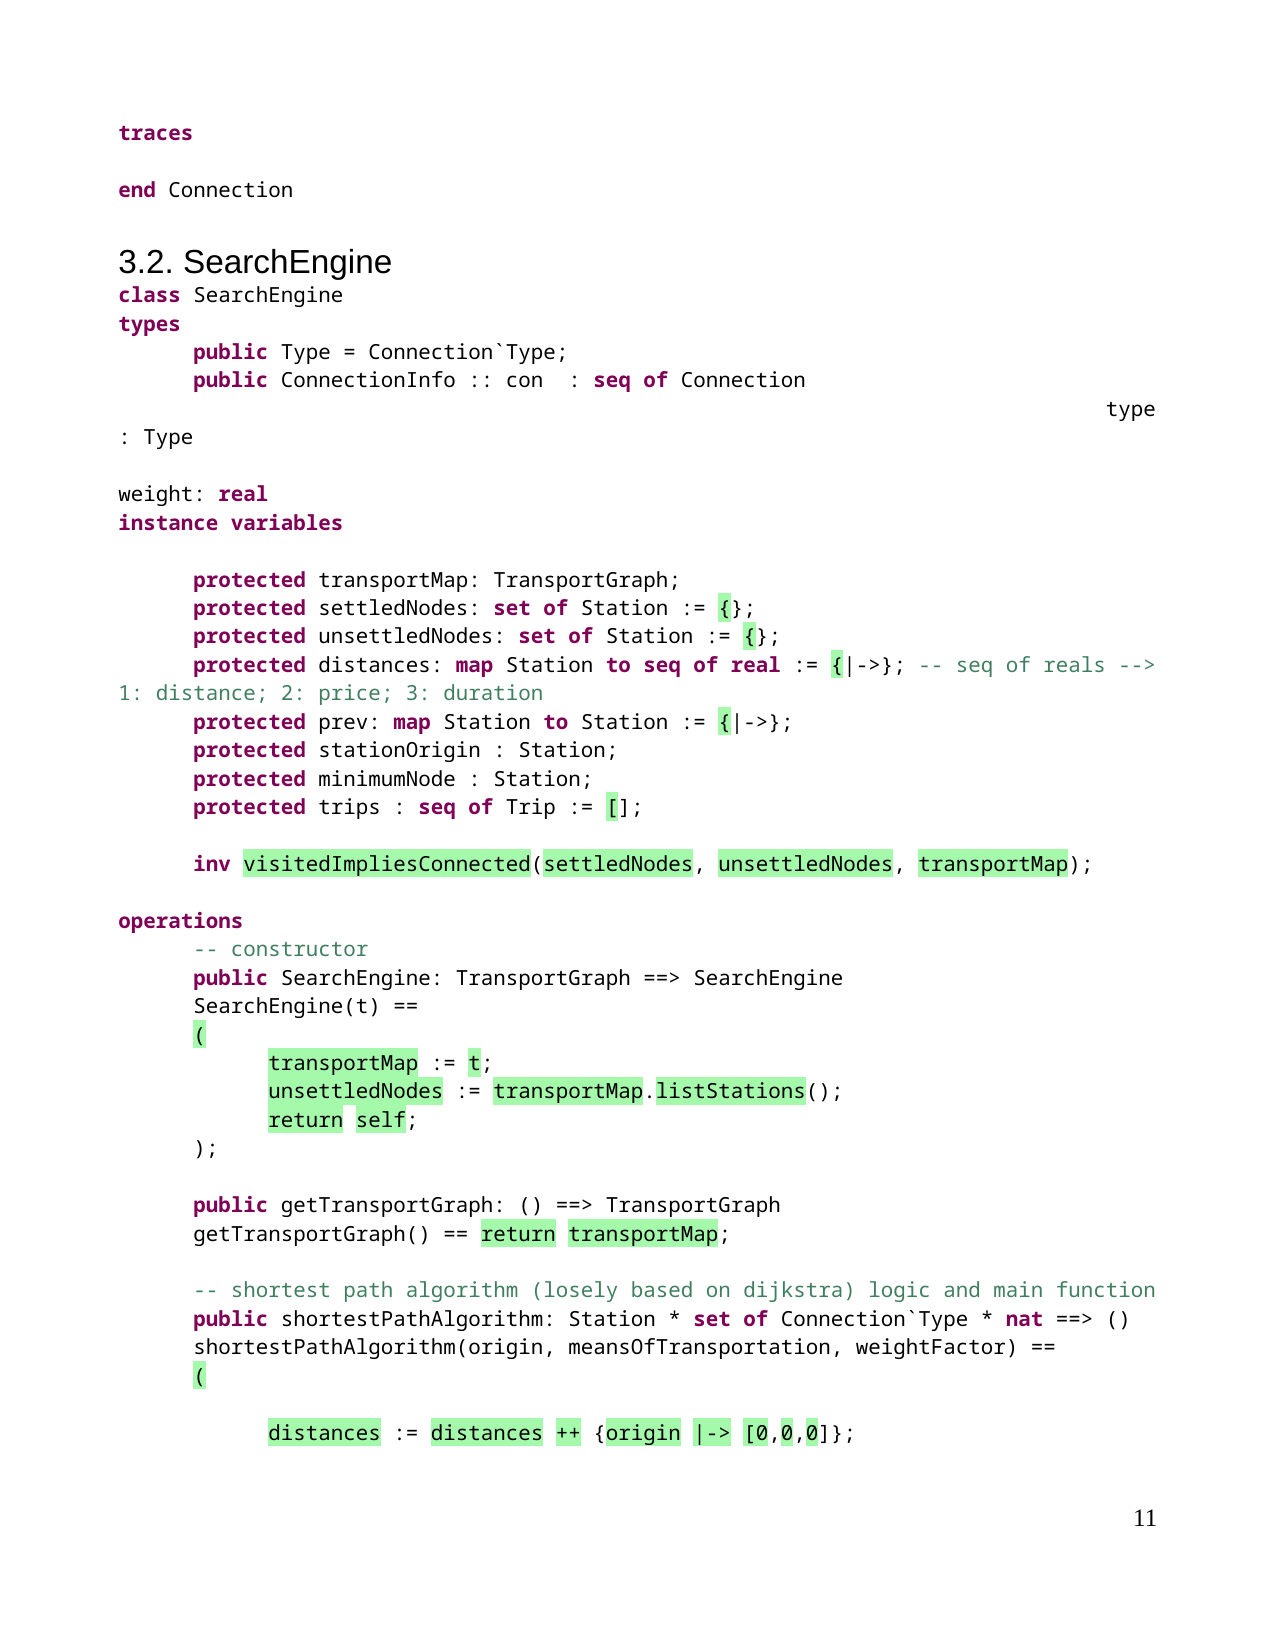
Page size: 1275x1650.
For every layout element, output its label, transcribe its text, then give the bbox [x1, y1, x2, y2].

text protected settledNodes: set of Station := {}; [118, 593, 1157, 622]
text public SearchEngine: TransportGraph ==> SearchEngine [118, 963, 1157, 991]
text protected transportMap: TransportGraph; [118, 565, 1157, 593]
text type : Type [118, 394, 1157, 451]
text ( [118, 1020, 1157, 1048]
text -- constructor [118, 934, 1157, 963]
text 3.2. SearchEngine [118, 242, 1157, 280]
text protected distances: map Station to seq of real := {|->}; -- seq of reals --> 1: distance; 2: price; 3: duration [118, 650, 1157, 707]
text types [118, 309, 1157, 337]
text unsettledNodes := transportMap.listStations(); [118, 1077, 1157, 1105]
text end Connection [118, 175, 1157, 203]
text public shortestPathAlgorithm: Station * set of Connection`Type * nat ==> () [118, 1304, 1157, 1332]
text SearchEngine(t) == [118, 991, 1157, 1020]
text public getTransportGraph: () ==> TransportGraph [118, 1190, 1157, 1219]
text instance variables [118, 508, 1157, 536]
text distances := distances ++ {origin |-> [0,0,0]}; [118, 1418, 1157, 1446]
text getTransportGraph() == return transportMap; [118, 1219, 1157, 1247]
text ); [118, 1133, 1157, 1162]
text return self; [118, 1105, 1157, 1133]
text ( [118, 1361, 1157, 1389]
text protected trips : seq of Trip := []; [118, 792, 1157, 821]
text class SearchEngine [118, 280, 1157, 309]
text operations [118, 906, 1157, 934]
text shortestPathAlgorithm(origin, meansOfTransportation, weightFactor) == [118, 1332, 1157, 1361]
text protected prev: map Station to Station := {|->}; [118, 707, 1157, 735]
text transportMap := t; [118, 1048, 1157, 1077]
text -- shortest path algorithm (losely based on dijkstra) logic and main function [118, 1276, 1157, 1304]
text inv visitedImpliesConnected(settledNodes, unsettledNodes, transportMap); [118, 849, 1157, 877]
text protected unsettledNodes: set of Station := {}; [118, 622, 1157, 650]
text weight: real [118, 451, 1157, 508]
text protected minimumNode : Station; [118, 764, 1157, 792]
text protected stationOrigin : Station; [118, 735, 1157, 764]
text traces [118, 118, 1157, 147]
text public Type = Connection`Type; [118, 337, 1157, 366]
text public ConnectionInfo :: con : seq of Connection [118, 366, 1157, 394]
